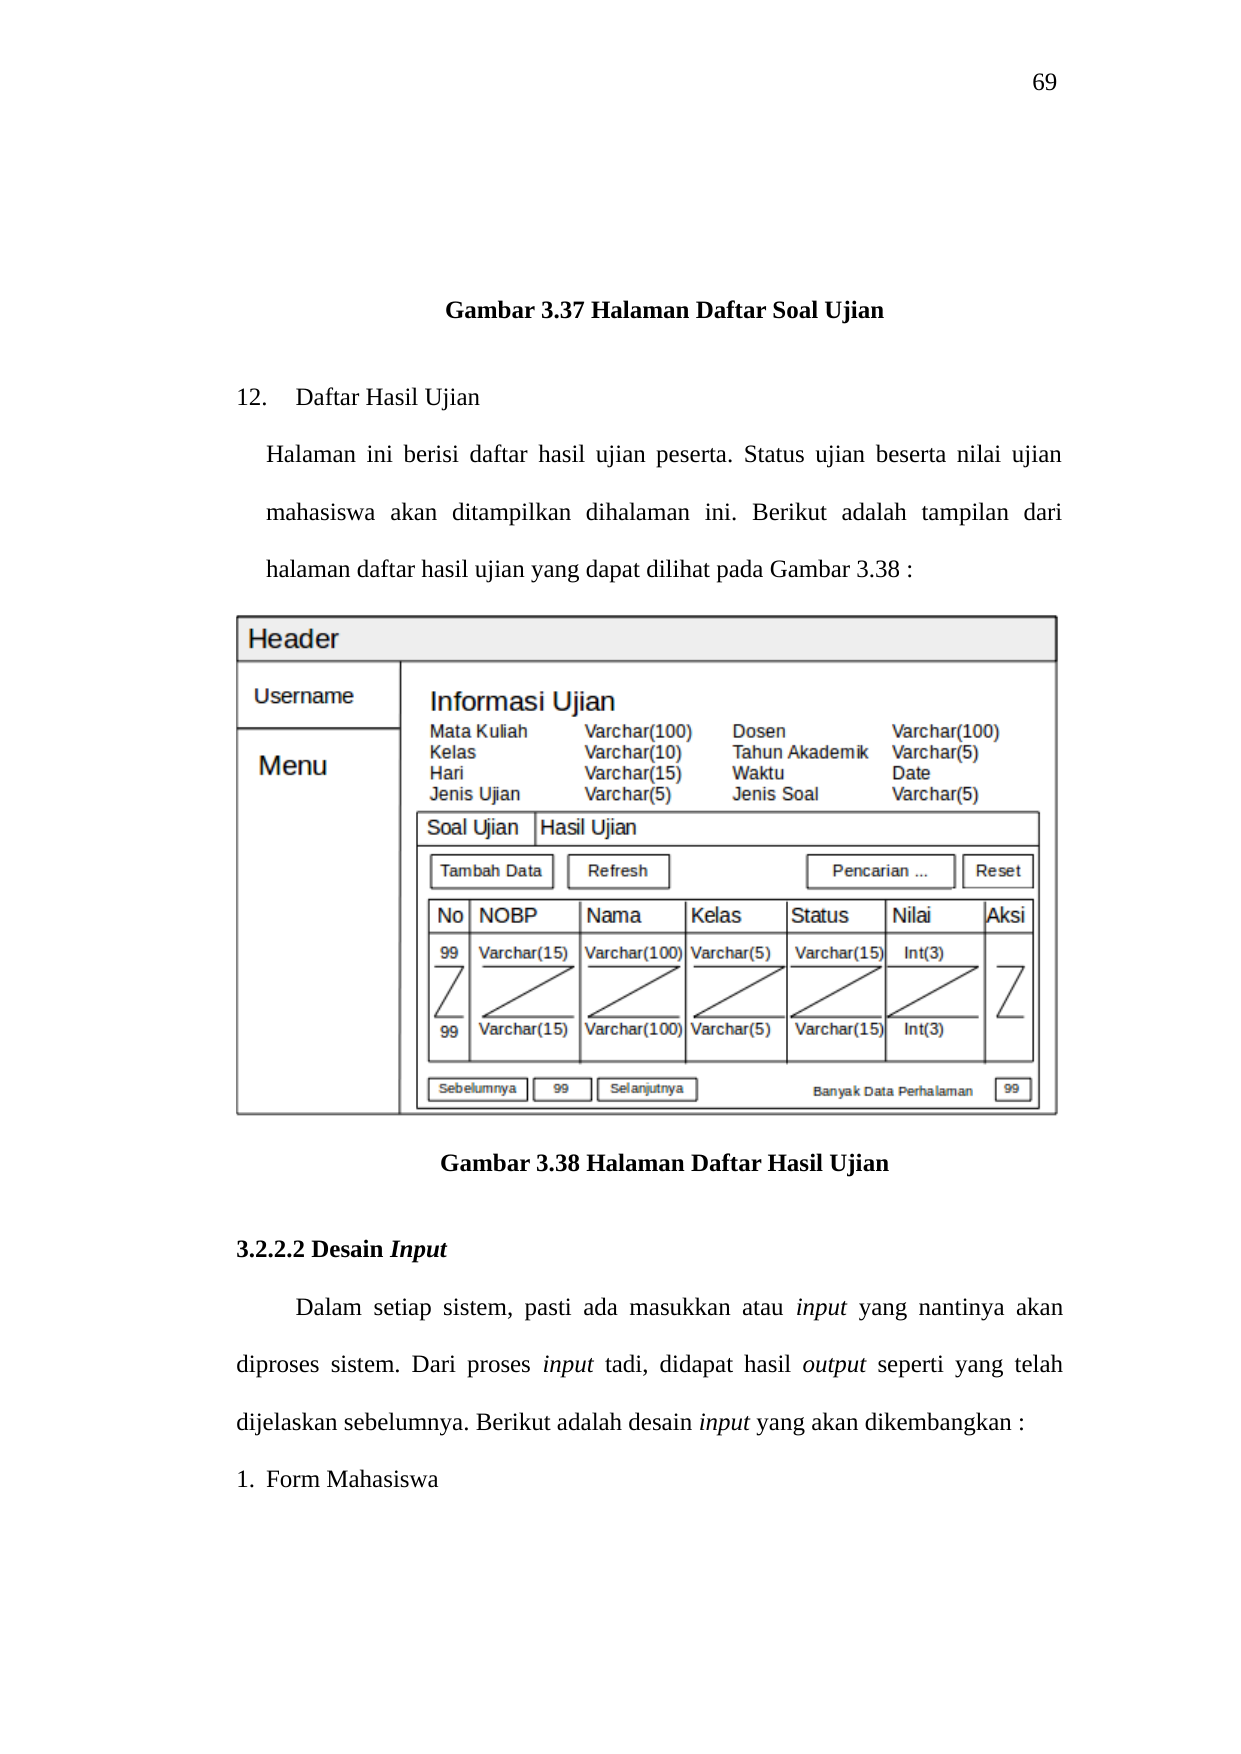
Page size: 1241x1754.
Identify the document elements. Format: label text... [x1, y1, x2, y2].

list Gambar 3.38 Halaman Daftar Hasil Ujian [236, 1120, 1063, 1177]
list Form Mahasiswa [236, 1464, 1063, 1493]
picture [236, 611, 1064, 1120]
subtitle 3.2.2.2 Desain Input [236, 1234, 1063, 1263]
list Gambar 3.37 Halaman Daftar Soal Ujian [236, 295, 1063, 324]
list Halaman ini berisi daftar hasil ujian peserta. Status ujian beserta nilai ujian mahasiswa akan ditampilkan dihalaman ini. Berikut adalah tampilan dari halaman daftar hasil ujian yang dapat dilihat pada Gambar 3.38 : [236, 439, 1063, 583]
list Daftar Hasil Ujian [236, 382, 1063, 410]
text Dalam setiap sistem, pasti ada masukkan atau input yang nantinya akan diproses sistem. Dari proses input tadi, didapat hasil output seperti yang telah dijelaskan sebelumnya. Berikut adalah desain input yang akan dikembangkan : [236, 1292, 1063, 1436]
